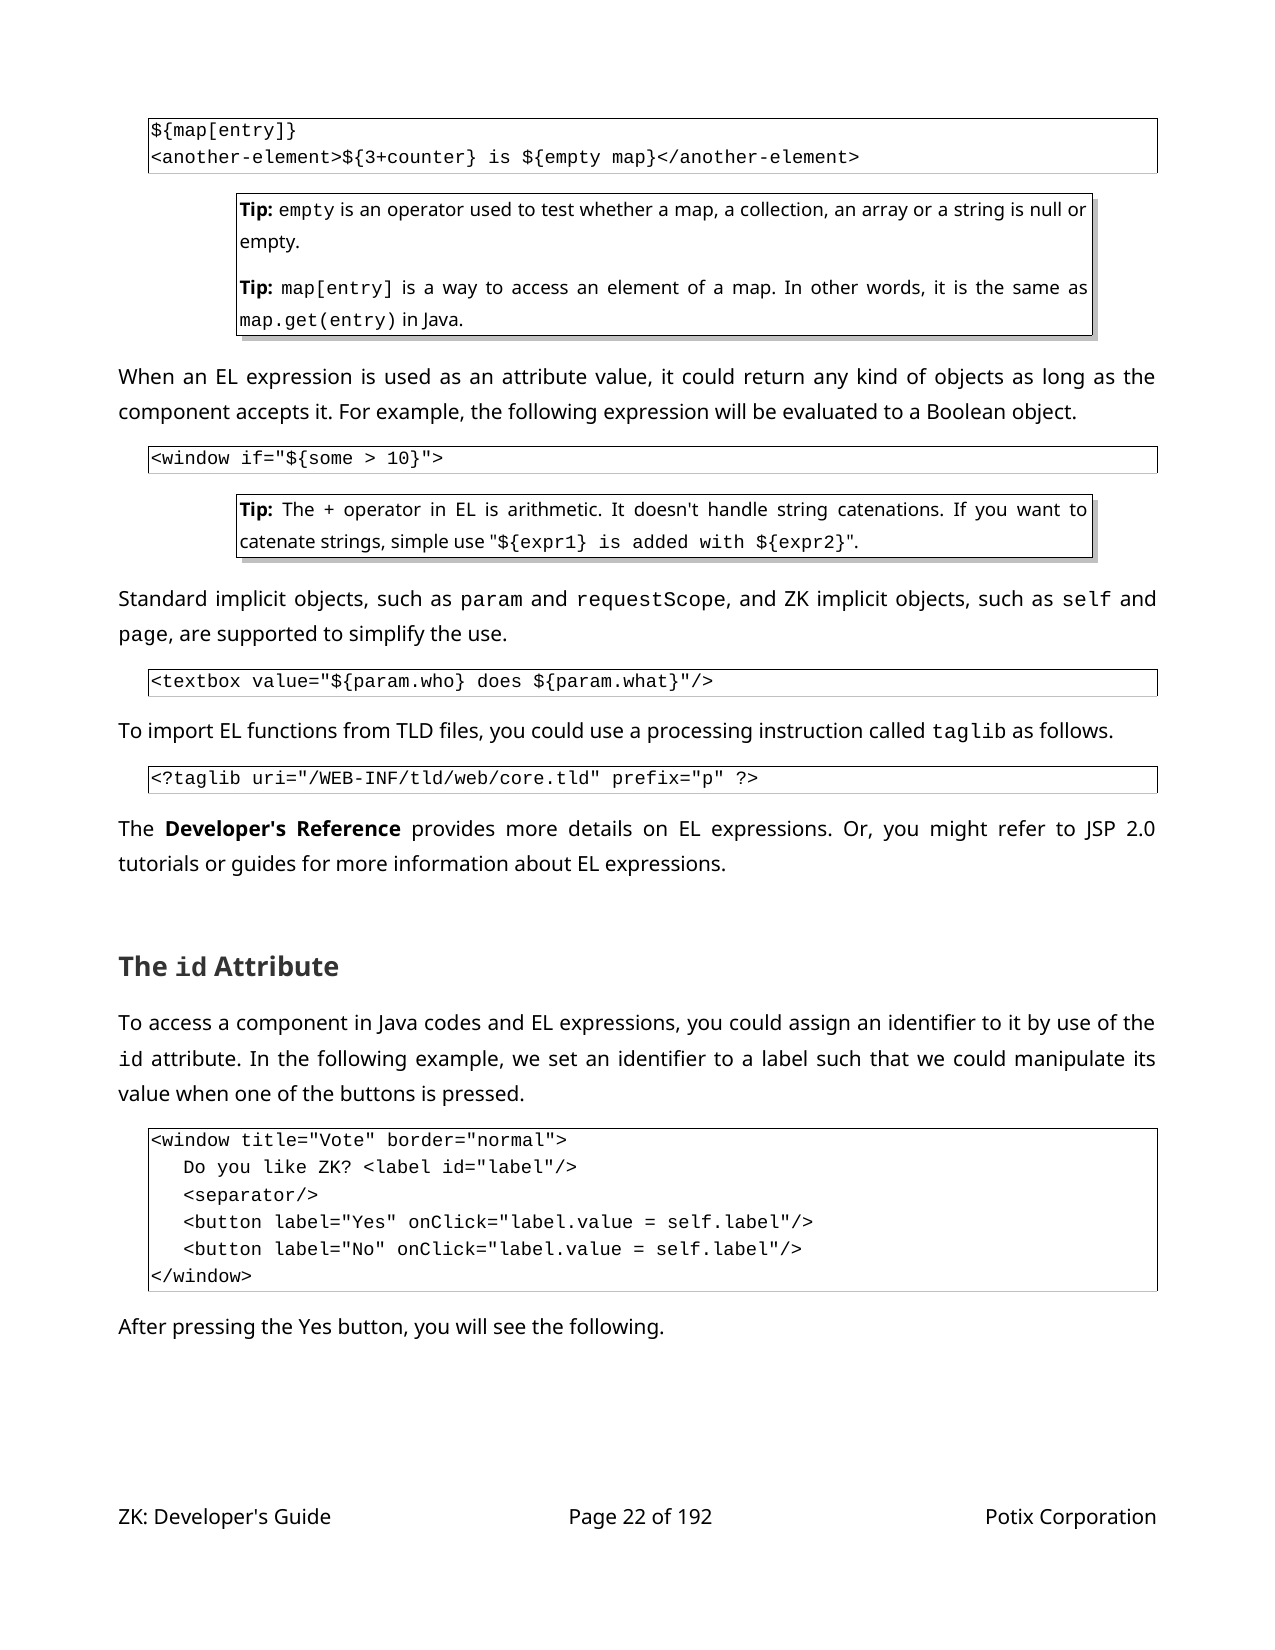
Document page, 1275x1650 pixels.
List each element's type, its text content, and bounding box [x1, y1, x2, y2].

text When an EL expression is used as an attribute value, it could return any kind of objects as long as the component accepts it. For example, the following expression will be evaluated to a Boolean object. [118, 362, 1157, 425]
text Tip: The + operator in EL is arithmetic. It doesn't handle string catenations. If you want to catenate strings, simple use "${expr1} is added with ${expr2}". [237, 495, 1092, 557]
text Tip: map[entry] is a way to access an element of a map. In other words, it is the same as map.get(entry) in Java. [237, 271, 1092, 335]
text <another-element>${3+counter} is ${empty map}</another-element> [149, 145, 1157, 173]
text After pressing the Yes button, you will see the following. [118, 1312, 1157, 1340]
text <window title="Vote" border="normal"> [149, 1129, 1157, 1152]
text <?taglib uri="/WEB-INF/tld/web/core.tld" prefix="p" ?> [149, 767, 1157, 793]
text <button label="Yes" onClick="label.value = self.label"/> [149, 1209, 1157, 1234]
text <button label="No" onClick="label.value = self.label"/> [149, 1237, 1157, 1261]
text <textbox value="${param.who} does ${param.what}"/> [149, 670, 1157, 696]
text To access a component in Java codes and EL expressions, you could assign an identifier to it by use of the id attribute. In the following example, we set an identifier to a label such that we could manipulate its value when one of the buttons is pressed. [118, 1008, 1157, 1107]
text To import EL functions from TLD files, you could use a processing instruction called taglib as follows. [118, 717, 1157, 745]
text Tip: empty is an operator used to test whether a map, a collection, an array or a string is null or empty. [237, 194, 1092, 254]
text The Developer's Reference provides more details on EL expressions. Or, you might refer to JSP 2.0 tutorials or guides for more information about EL expressions. [118, 814, 1157, 877]
subtitle The id Attribute [118, 948, 1157, 985]
text Do you like ZK? <label id="label"/> [149, 1155, 1157, 1179]
text </window> [149, 1264, 1157, 1291]
text <window if="${some > 10}"> [149, 447, 1157, 473]
text Standard implicit objects, such as param and requestScope, and ZK implicit objects, such as self and page, are supported to simplify the use. [118, 584, 1157, 648]
text ${map[entry]} [149, 119, 1157, 142]
text <separator/> [149, 1182, 1157, 1207]
